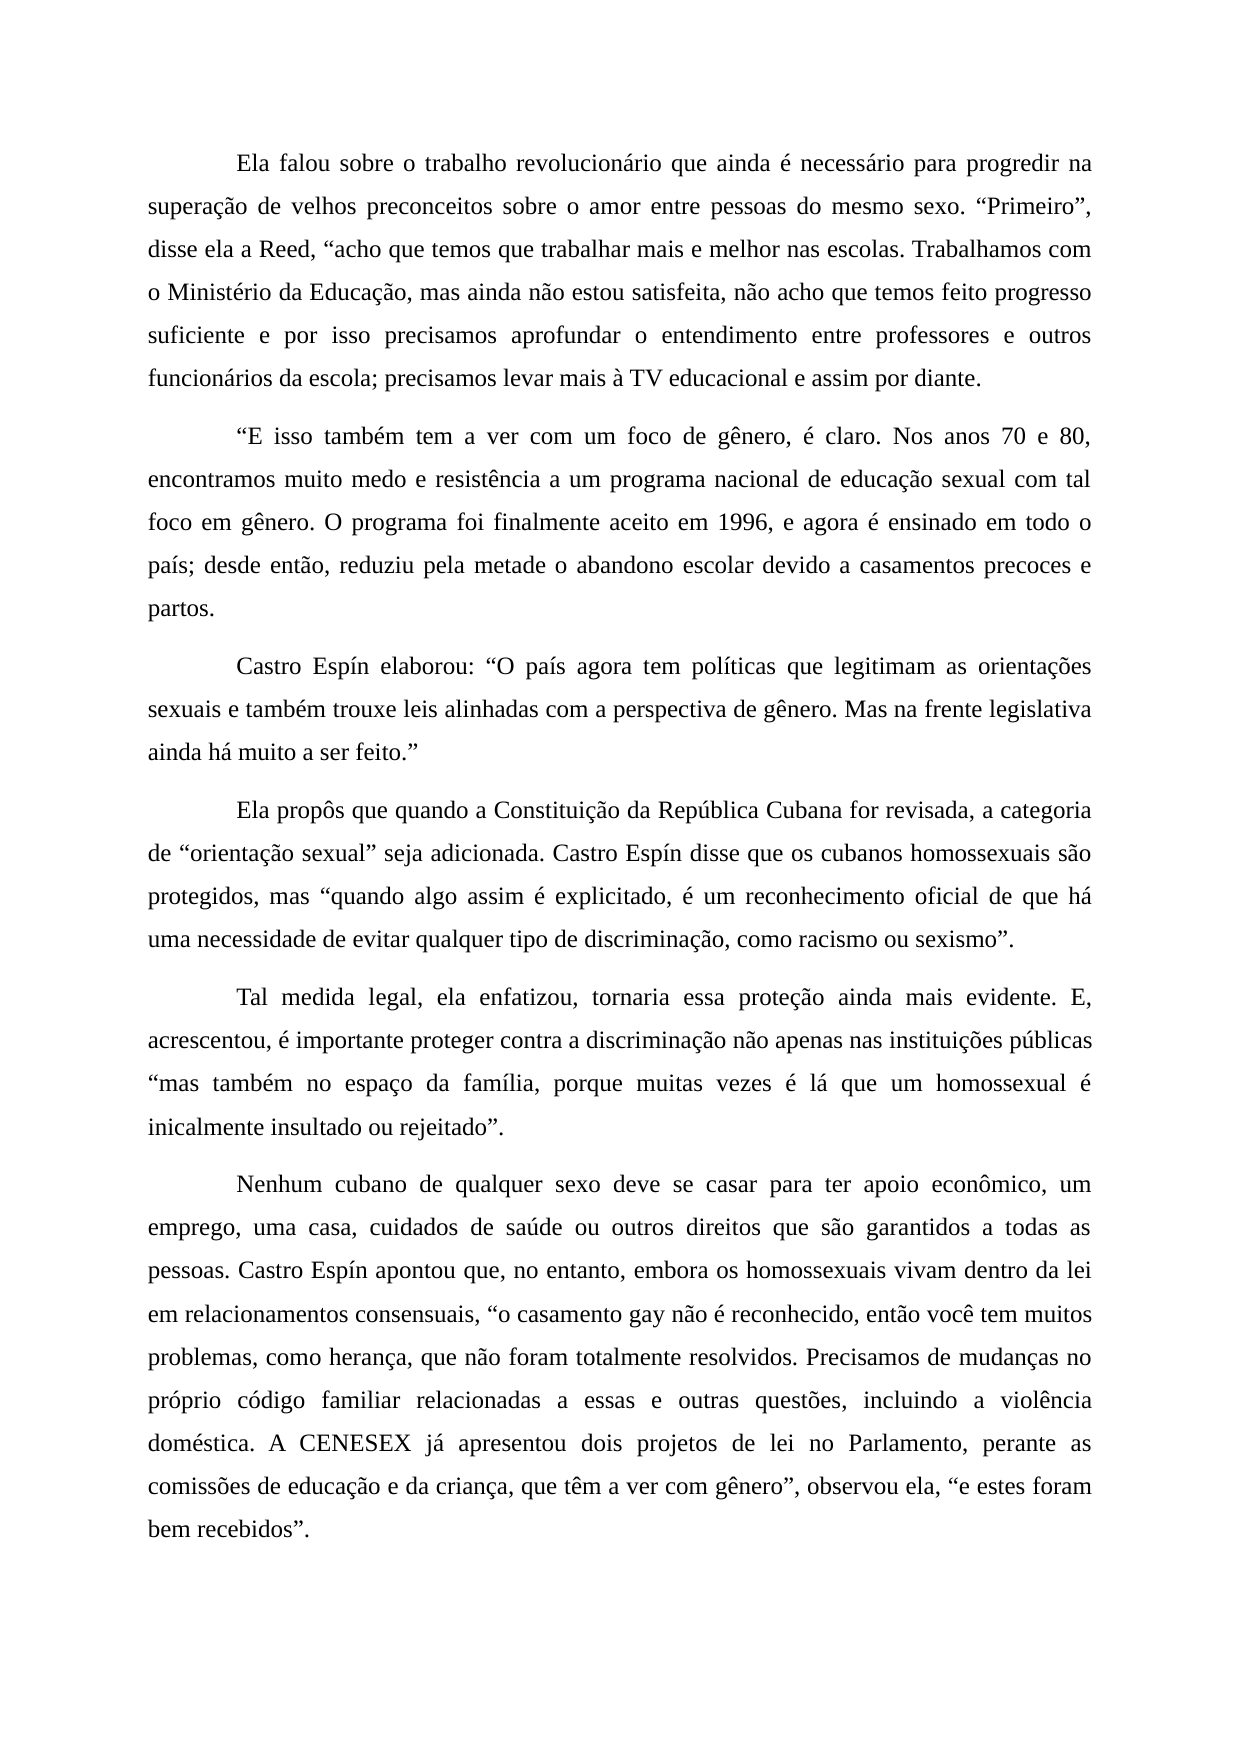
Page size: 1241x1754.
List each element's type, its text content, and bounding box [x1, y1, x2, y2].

text Ela propôs que quando a Constituição da República Cubana for revisada, a categoria de “orientação sexual” seja adicionada. Castro Espín disse que os cubanos homossexuais são protegidos, mas “quando algo assim é explicitado, é um reconhecimento oficial de que há uma necessidade de evitar qualquer tipo de discriminação, como racismo ou sexismo”. [148, 795, 1093, 953]
text “E isso também tem a ver com um foco de gênero, é claro. Nos anos 70 e 80, encontramos muito medo e resistência a um programa nacional de educação sexual com tal foco em gênero. O programa foi finalmente aceito em 1996, e agora é ensinado em todo o país; desde então, reduziu pela metade o abandono escolar devido a casamentos precoces e partos. [148, 421, 1093, 622]
text Ela falou sobre o trabalho revolucionário que ainda é necessário para progredir na superação de velhos preconceitos sobre o amor entre pessoas do mesmo sexo. “Primeiro”, disse ela a Reed, “acho que temos que trabalhar mais e melhor nas escolas. Trabalhamos com o Ministério da Educação, mas ainda não estou satisfeita, não acho que temos feito progresso suficiente e por isso precisamos aprofundar o entendimento entre professores e outros funcionários da escola; precisamos levar mais à TV educacional e assim por diante. [148, 148, 1093, 392]
text Nenhum cubano de qualquer sexo deve se casar para ter apoio econômico, um emprego, uma casa, cuidados de saúde ou outros direitos que são garantidos a todas as pessoas. Castro Espín apontou que, no entanto, embora os homossexuais vivam dentro da lei em relacionamentos consensuais, “o casamento gay não é reconhecido, então você tem muitos problemas, como herança, que não foram totalmente resolvidos. Precisamos de mudanças no próprio código familiar relacionadas a essas e outras questões, incluindo a violência doméstica. A CENESEX já apresentou dois projetos de lei no Parlamento, perante as comissões de educação e da criança, que têm a ver com gênero”, observou ela, “e estes foram bem recebidos”. [148, 1169, 1093, 1543]
text Tal medida legal, ela enfatizou, tornaria essa proteção ainda mais evidente. E, acrescentou, é importante proteger contra a discriminação não apenas nas instituições públicas “mas também no espaço da família, porque muitas vezes é lá que um homossexual é inicalmente insultado ou rejeitado”. [148, 982, 1093, 1140]
text Castro Espín elaborou: “O país agora tem políticas que legitimam as orientações sexuais e também trouxe leis alinhadas com a perspectiva de gênero. Mas na frente legislativa ainda há muito a ser feito.” [148, 651, 1093, 766]
